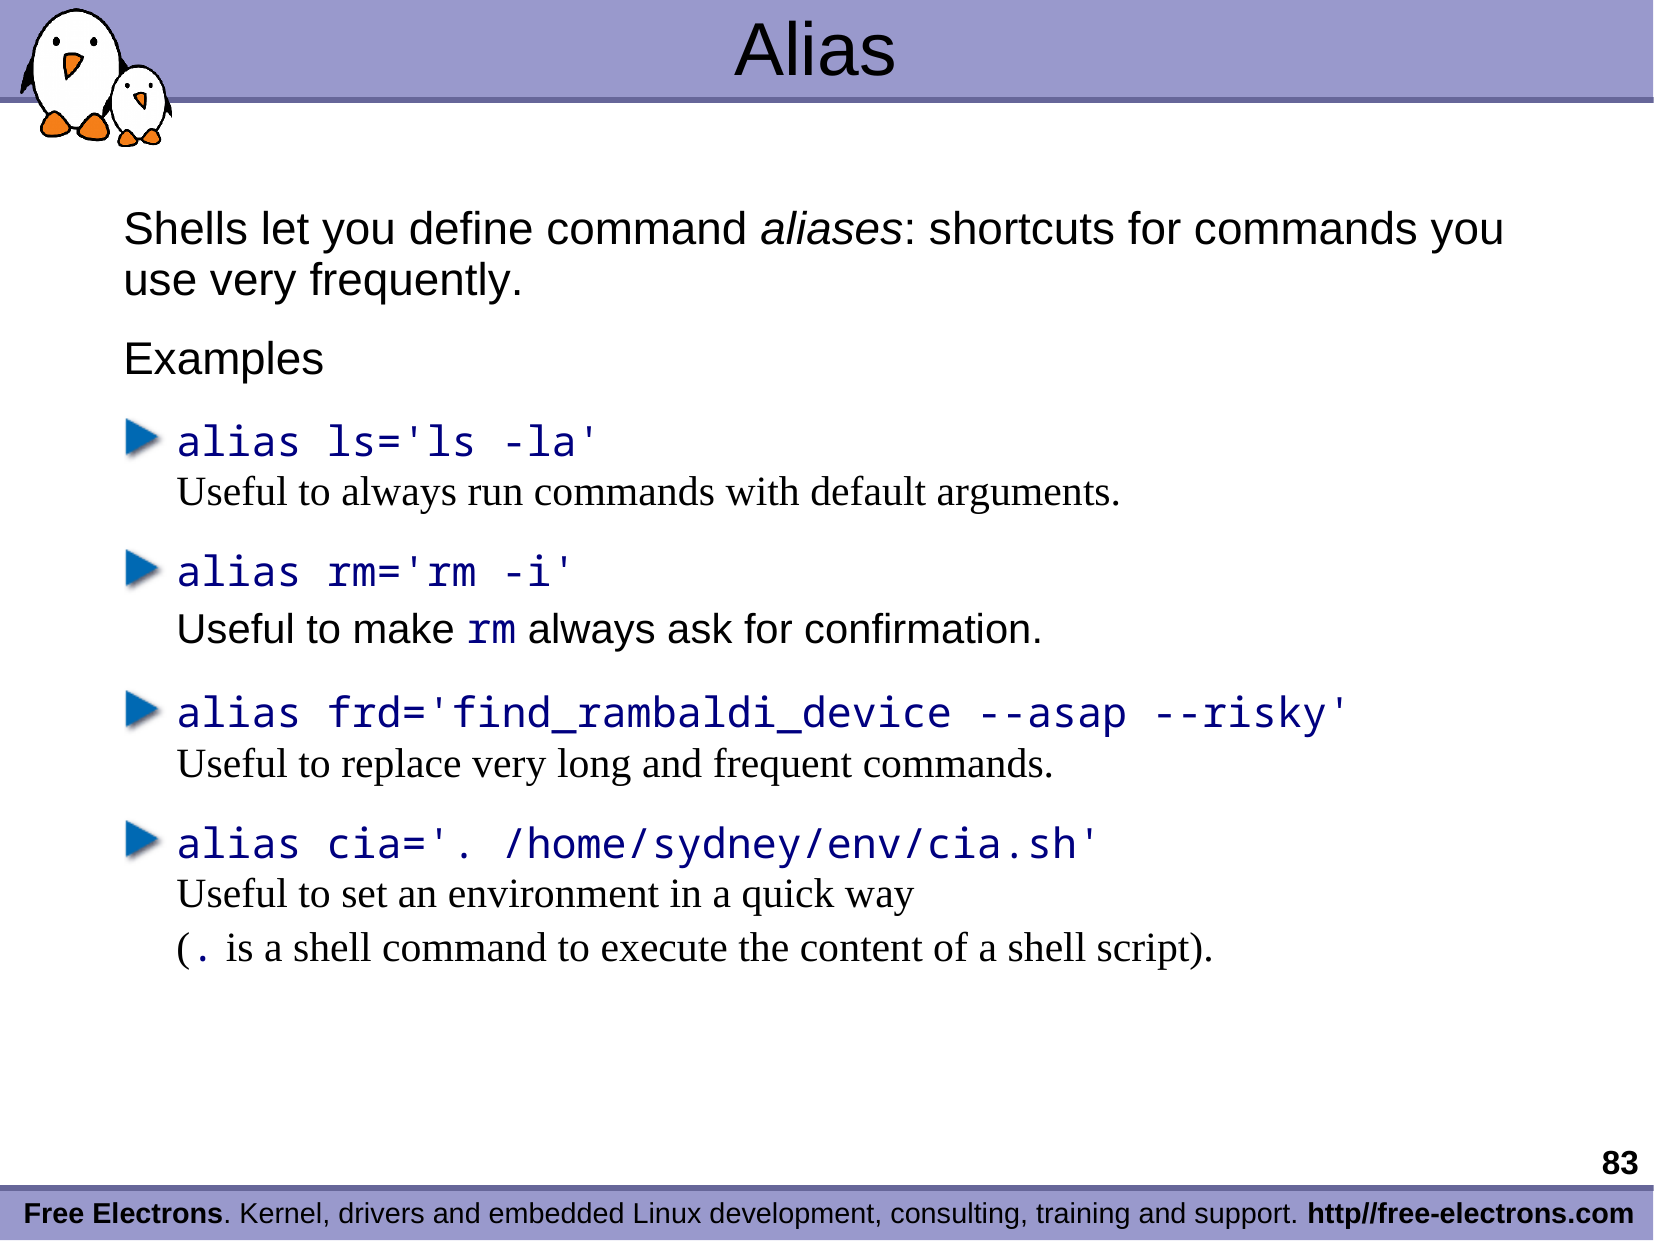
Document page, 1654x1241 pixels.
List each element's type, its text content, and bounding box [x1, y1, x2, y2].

list Shells let you define command aliases: shortcuts for commands you use very frequently. Examples alias ls='ls -la' Useful to always run commands with default arguments. alias rm='rm -i' Useful to make rm always ask for confirmation. alias frd='find_rambaldi_device --asap --risky' Useful to replace very long and frequent commands. alias cia='. /home/sydney/env/cia.sh' Useful to set an environment in a quick way (. is a shell command to execute the content of a shell script). [105, 203, 1518, 1142]
title Alias [70, 0, 1561, 100]
picture [20, 8, 172, 147]
